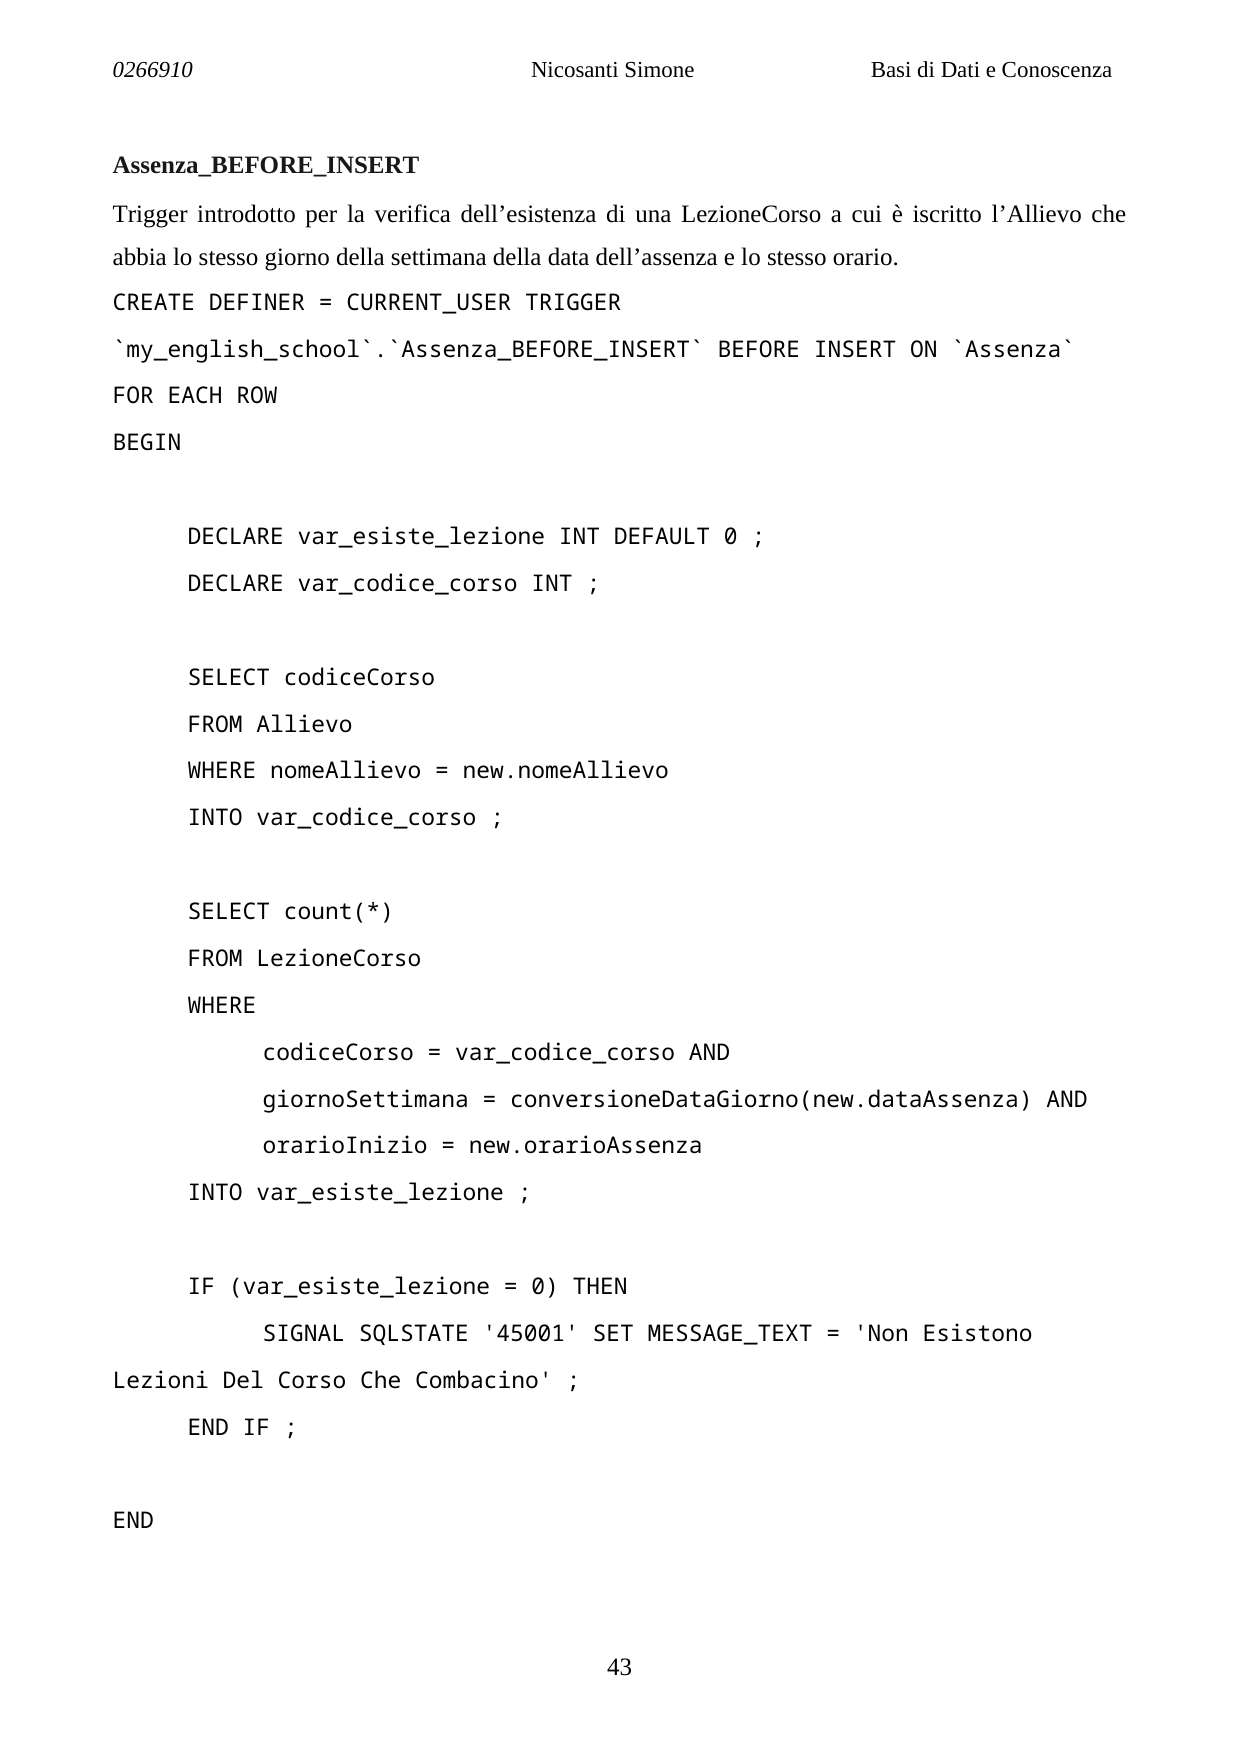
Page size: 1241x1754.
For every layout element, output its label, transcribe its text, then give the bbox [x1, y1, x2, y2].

text INTO var_esiste_lezione ; [112, 1176, 1128, 1207]
subtitle Assenza_BEFORE_INSERT [112, 150, 1128, 179]
text codiceCorso = var_codice_corso AND [112, 1036, 1128, 1067]
text WHERE [112, 989, 1128, 1020]
text SIGNAL SQLSTATE '45001' SET MESSAGE_TEXT = 'Non Esistono Lezioni Del Corso Che Combacino' ; [112, 1317, 1128, 1395]
text END [112, 1504, 1128, 1536]
text BEGIN [112, 426, 1128, 457]
text WHERE nomeAllievo = new.nomeAllievo [112, 754, 1128, 786]
text FROM Allievo [112, 707, 1128, 739]
text orarioInizio = new.orarioAssenza [112, 1129, 1128, 1161]
text DECLARE var_codice_corso INT ; [112, 567, 1128, 598]
text FROM LezioneCorso [112, 942, 1128, 973]
text SELECT count(*) [112, 895, 1128, 926]
text IF (var_esiste_lezione = 0) THEN [112, 1270, 1128, 1301]
text CREATE DEFINER = CURRENT_USER TRIGGER `my_english_school`.`Assenza_BEFORE_INSERT` BEFORE INSERT ON `Assenza` FOR EACH ROW [112, 286, 1128, 411]
text Trigger introdotto per la verifica dell’esistenza di una LezioneCorso a cui è iscritto l’Allievo che abbia lo stesso giorno della settimana della data dell’assenza e lo stesso orario. [112, 199, 1128, 271]
text giornoSettimana = conversioneDataGiorno(new.dataAssenza) AND [112, 1082, 1128, 1114]
text DECLARE var_esiste_lezione INT DEFAULT 0 ; [112, 520, 1128, 551]
text SELECT codiceCorso [112, 661, 1128, 692]
text END IF ; [112, 1411, 1128, 1442]
text INTO var_codice_corso ; [112, 801, 1128, 832]
